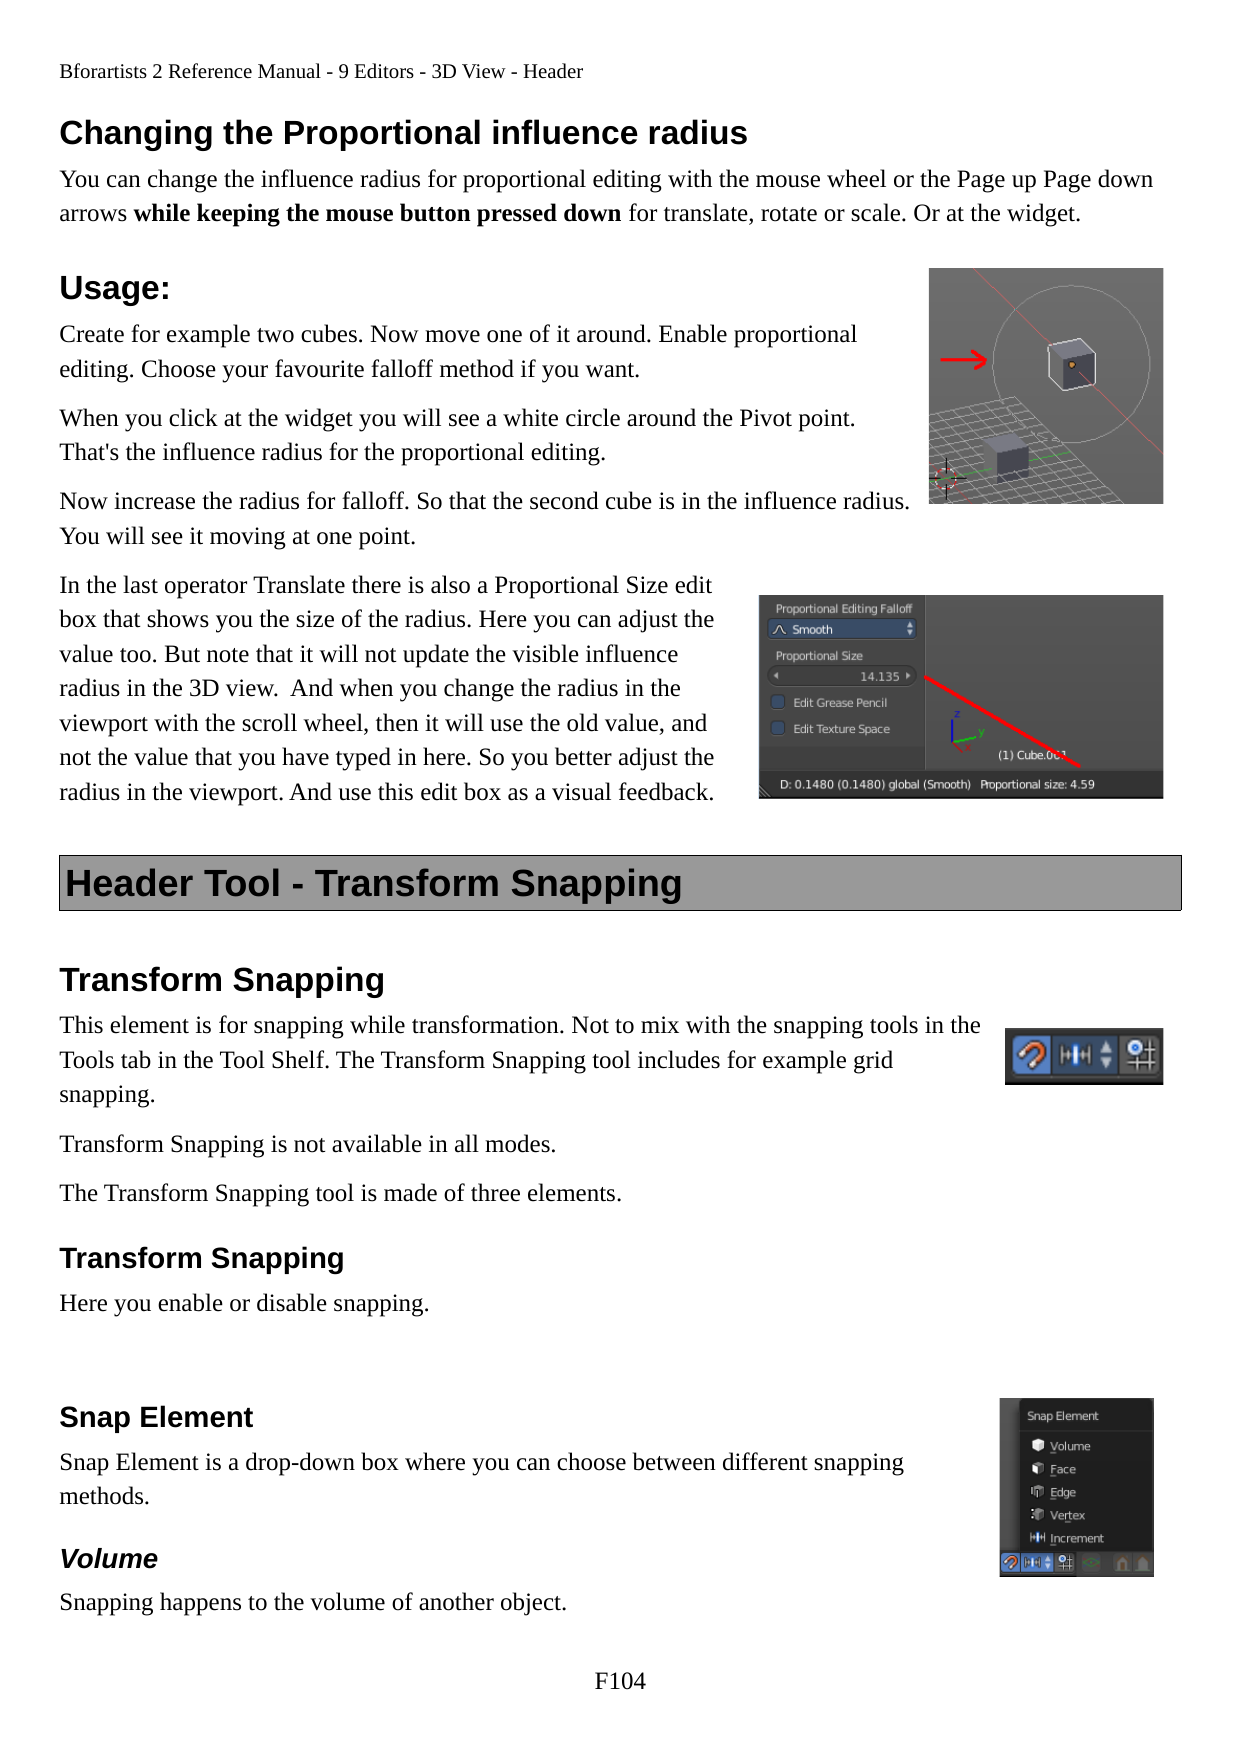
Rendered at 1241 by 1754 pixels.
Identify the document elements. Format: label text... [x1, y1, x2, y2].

subtitle Transform Snapping [59, 1241, 1181, 1275]
text Snap Element is a drop-down box where you can choose between different snapping methods. [59, 1447, 999, 1510]
picture [758, 595, 1164, 799]
text Create for example two cubes. Now move one of it around. Enable proportional editing. Choose your favourite falloff method if you want. [59, 319, 928, 382]
subtitle [1164, 268, 1181, 307]
subtitle Transform Snapping [59, 959, 1181, 998]
subtitle [1154, 1543, 1181, 1574]
subtitle Volume [59, 1543, 999, 1574]
picture [928, 268, 1164, 504]
picture [1005, 1028, 1164, 1085]
text This element is for snapping while transformation. Not to mix with the snapping tools in the Tools tab in the Tool Shelf. The Transform Snapping tool includes for example grid snapping. [59, 1011, 1181, 1108]
text When you click at the widget you will see a white circle around the Pivot point. That's the influence radius for the proportional editing. [59, 403, 928, 466]
text In the last operator Translate there is also a Proportional Size edit box that shows you the size of the radius. Here you can adjust the value too. But note that it will not update the visible influence radius in the 3D view. And when you change the radius in the viewport with the scroll wheel, then it will use the old value, and not the value that you have typed in here. So you better adjust the radius in the viewport. And use this edit box as a visual feedback. [59, 570, 1181, 806]
subtitle Usage: [59, 268, 928, 307]
picture [999, 1398, 1154, 1577]
text Snapping happens to the volume of another object. [59, 1587, 1181, 1616]
subtitle Snap Element [59, 1400, 999, 1434]
table_header Header Tool - Transform Snapping [60, 856, 1181, 910]
text Here you enable or disable snapping. [59, 1288, 1181, 1316]
text The Transform Snapping tool is made of three elements. [59, 1178, 1181, 1206]
subtitle Changing the Proportional influence radius [59, 113, 1181, 151]
text Transform Snapping is not available in all modes. [59, 1129, 1181, 1157]
text Now increase the radius for falloff. So that the second cube is in the influence radius. You will see it moving at one point. [59, 486, 1181, 549]
text You can change the influence radius for proportional editing with the mouse wheel or the Page up Page down arrows while keeping the mouse button pressed down for translate, rotate or scale. Or at the widget. [59, 164, 1181, 227]
subtitle [1154, 1400, 1181, 1434]
